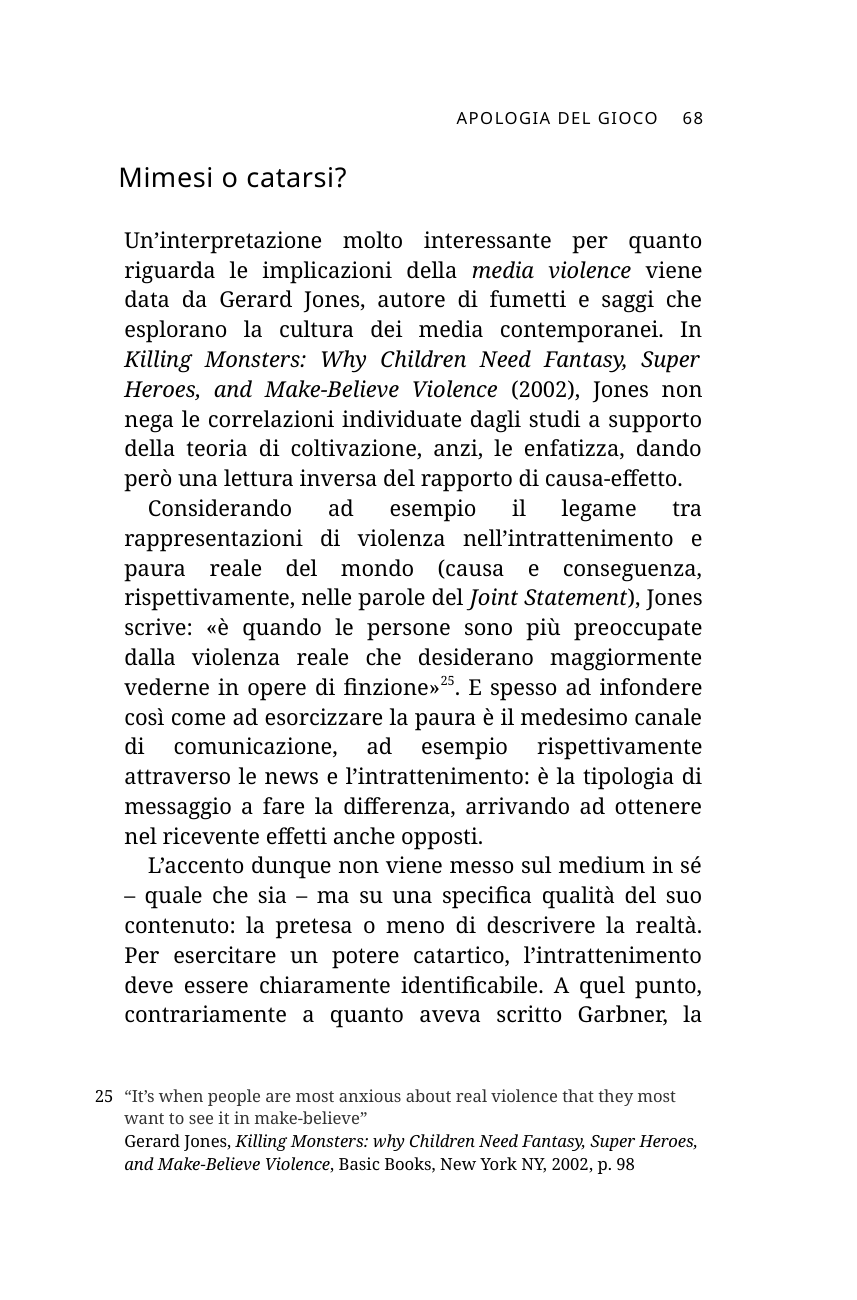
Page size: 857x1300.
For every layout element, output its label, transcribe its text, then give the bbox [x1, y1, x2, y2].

text L’accento dunque non viene messo sul medium in sé – quale che sia – ma su una specifica qualità del suo contenuto: la pretesa o meno di descrivere la realtà. Per esercitare un potere catartico, l’intrattenimento deve essere chiaramente identificabile. A quel punto, contrariamente a quanto aveva scritto Garbner, la [124, 850, 703, 1029]
text Considerando ad esempio il legame tra rappresentazioni di violenza nell’intrattenimento e paura reale del mondo (causa e conseguenza, rispettivamente, nelle parole del Joint Statement), Jones scrive: «è quando le persone sono più preoccupate dalla violenza reale che desiderano maggiormente vederne in opere di finzione». E spesso ad infondere così come ad esorcizzare la paura è il medesimo canale di comunicazione, ad esempio rispettivamente attraverso le news e l’intrattenimento: è la tipologia di messaggio a fare la differenza, arrivando ad ottenere nel ricevente effetti anche opposti. [124, 493, 703, 850]
text Gerard Jones, Killing Monsters: why Children Need Fantasy, Super Heroes, and Make-Believe Violence, Basic Books, New York NY, 2002, p. 98 [94, 1130, 703, 1175]
subtitle Mimesi o catarsi? [118, 158, 703, 195]
text “It’s when people are most anxious about real violence that they most want to see it in make-believe” [94, 1084, 703, 1130]
text Un’interpretazione molto interessante per quanto riguarda le implicazioni della media violence viene data da Gerard Jones, autore di fumetti e saggi che esplorano la cultura dei media contemporanei. In Killing Monsters: Why Children Need Fantasy, Super Heroes, and Make-Believe Violence (2002), Jones non nega le correlazioni individuate dagli studi a supporto della teoria di coltivazione, anzi, le enfatizza, dando però una lettura inversa del rapporto di causa-effetto. [124, 225, 703, 493]
